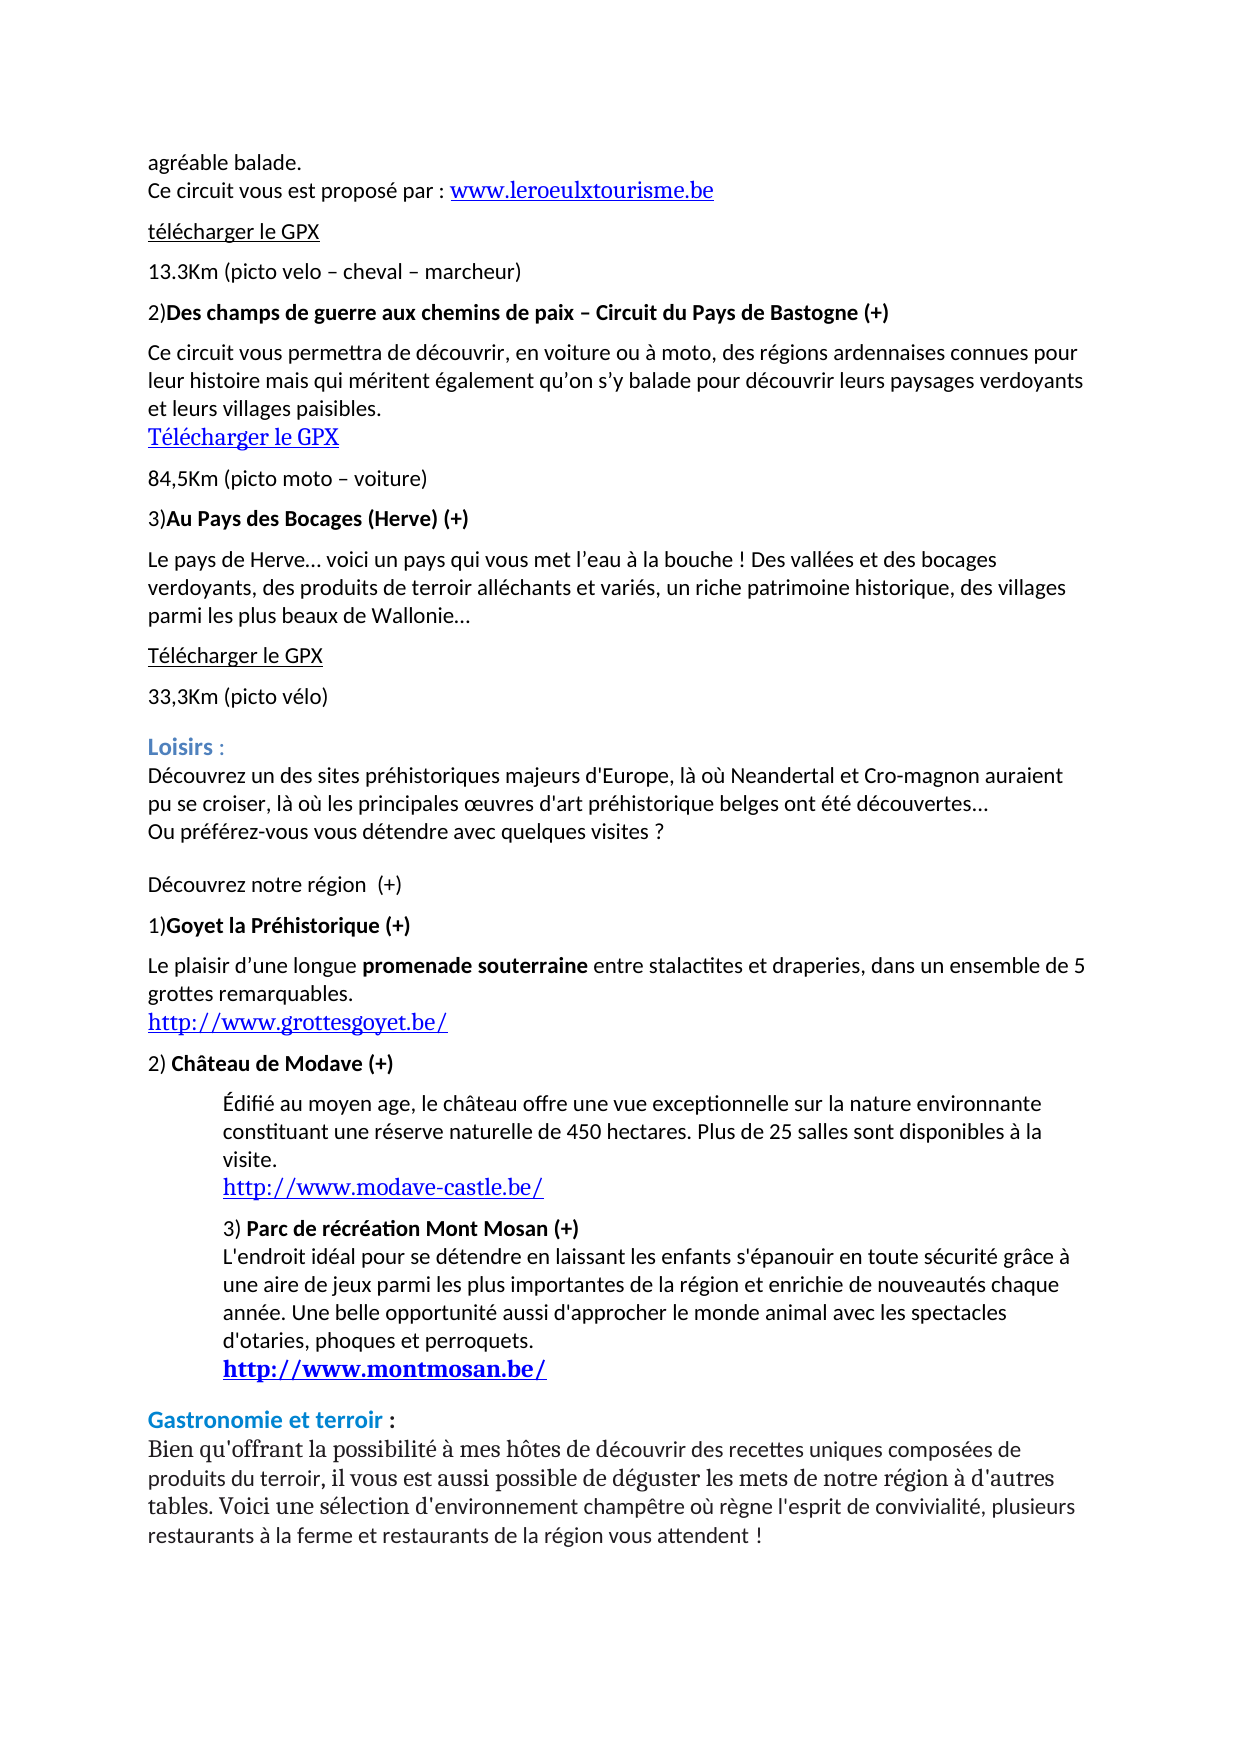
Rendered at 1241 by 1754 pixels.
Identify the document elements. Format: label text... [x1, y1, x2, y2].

list 3) Parc de récréation Mont Mosan (+) L'endroit idéal pour se détendre en laissant les enfants s'épanouir en toute sécurité grâce à une aire de jeux parmi les plus importantes de la région et enrichie de nouveautés chaque année. Une belle opportunité aussi d'approcher le monde animal avec les spectacles d'otaries, phoques et perroquets. http://www.montmosan.be/ [185, 1214, 1093, 1383]
text Télécharger le GPX [148, 641, 1093, 669]
text 3)Au Pays des Bocages (Herve) (+) [148, 504, 1093, 532]
text agréable balade. Ce circuit vous est proposé par : www.leroeulxtourisme.be [148, 148, 1093, 204]
text 13.3Km (picto velo – cheval – marcheur) [148, 257, 1093, 285]
text 2) Château de Modave (+) [148, 1049, 1093, 1077]
text Le pays de Herve… voici un pays qui vous met l’eau à la bouche ! Des vallées et des bocages verdoyants, des produits de terroir alléchants et variés, un riche patrimoine historique, des villages parmi les plus beaux de Wallonie… [148, 545, 1093, 629]
text 33,3Km (picto vélo) [148, 682, 1093, 710]
text télécharger le GPX [148, 217, 1093, 245]
subtitle Découvrez notre région (+) [148, 870, 1093, 898]
subtitle Gastronomie et terroir : [148, 1404, 1093, 1435]
text 84,5Km (picto moto – voiture) [148, 464, 1093, 492]
text 2)Des champs de guerre aux chemins de paix – Circuit du Pays de Bastogne (+) [148, 298, 1093, 326]
text Découvrez un des sites préhistoriques majeurs d'Europe, là où Neandertal et Cro-magnon auraient pu se croiser, là où les principales œuvres d'art préhistorique belges ont été découvertes... Ou préférez-vous vous détendre avec quelques visites ? [148, 761, 1093, 845]
list Édifié au moyen age, le château offre une vue exceptionnelle sur la nature environnante constituant une réserve naturelle de 450 hectares. Plus de 25 salles sont disponibles à la visite. http://www.modave-castle.be/ [185, 1089, 1093, 1202]
text Ce circuit vous permettra de découvrir, en voiture ou à moto, des régions ardennaises connues pour leur histoire mais qui méritent également qu’on s’y balade pour découvrir leurs paysages verdoyants et leurs villages paisibles. Télécharger le GPX [148, 338, 1093, 451]
text 1)Goyet la Préhistorique (+) [148, 911, 1093, 939]
text Bien qu'offrant la possibilité à mes hôtes de découvrir des recettes uniques composées de produits du terroir, il vous est aussi possible de déguster les mets de notre région à d'autres tables. Voici une sélection d'environnement champêtre où règne l'esprit de convivialité, plusieurs restaurants à la ferme et restaurants de la région vous attendent ! [148, 1435, 1093, 1549]
subtitle Loisirs : [148, 731, 1093, 761]
text Le plaisir d’une longue promenade souterraine entre stalactites et draperies, dans un ensemble de 5 grottes remarquables. http://www.grottesgoyet.be/ [148, 951, 1093, 1036]
